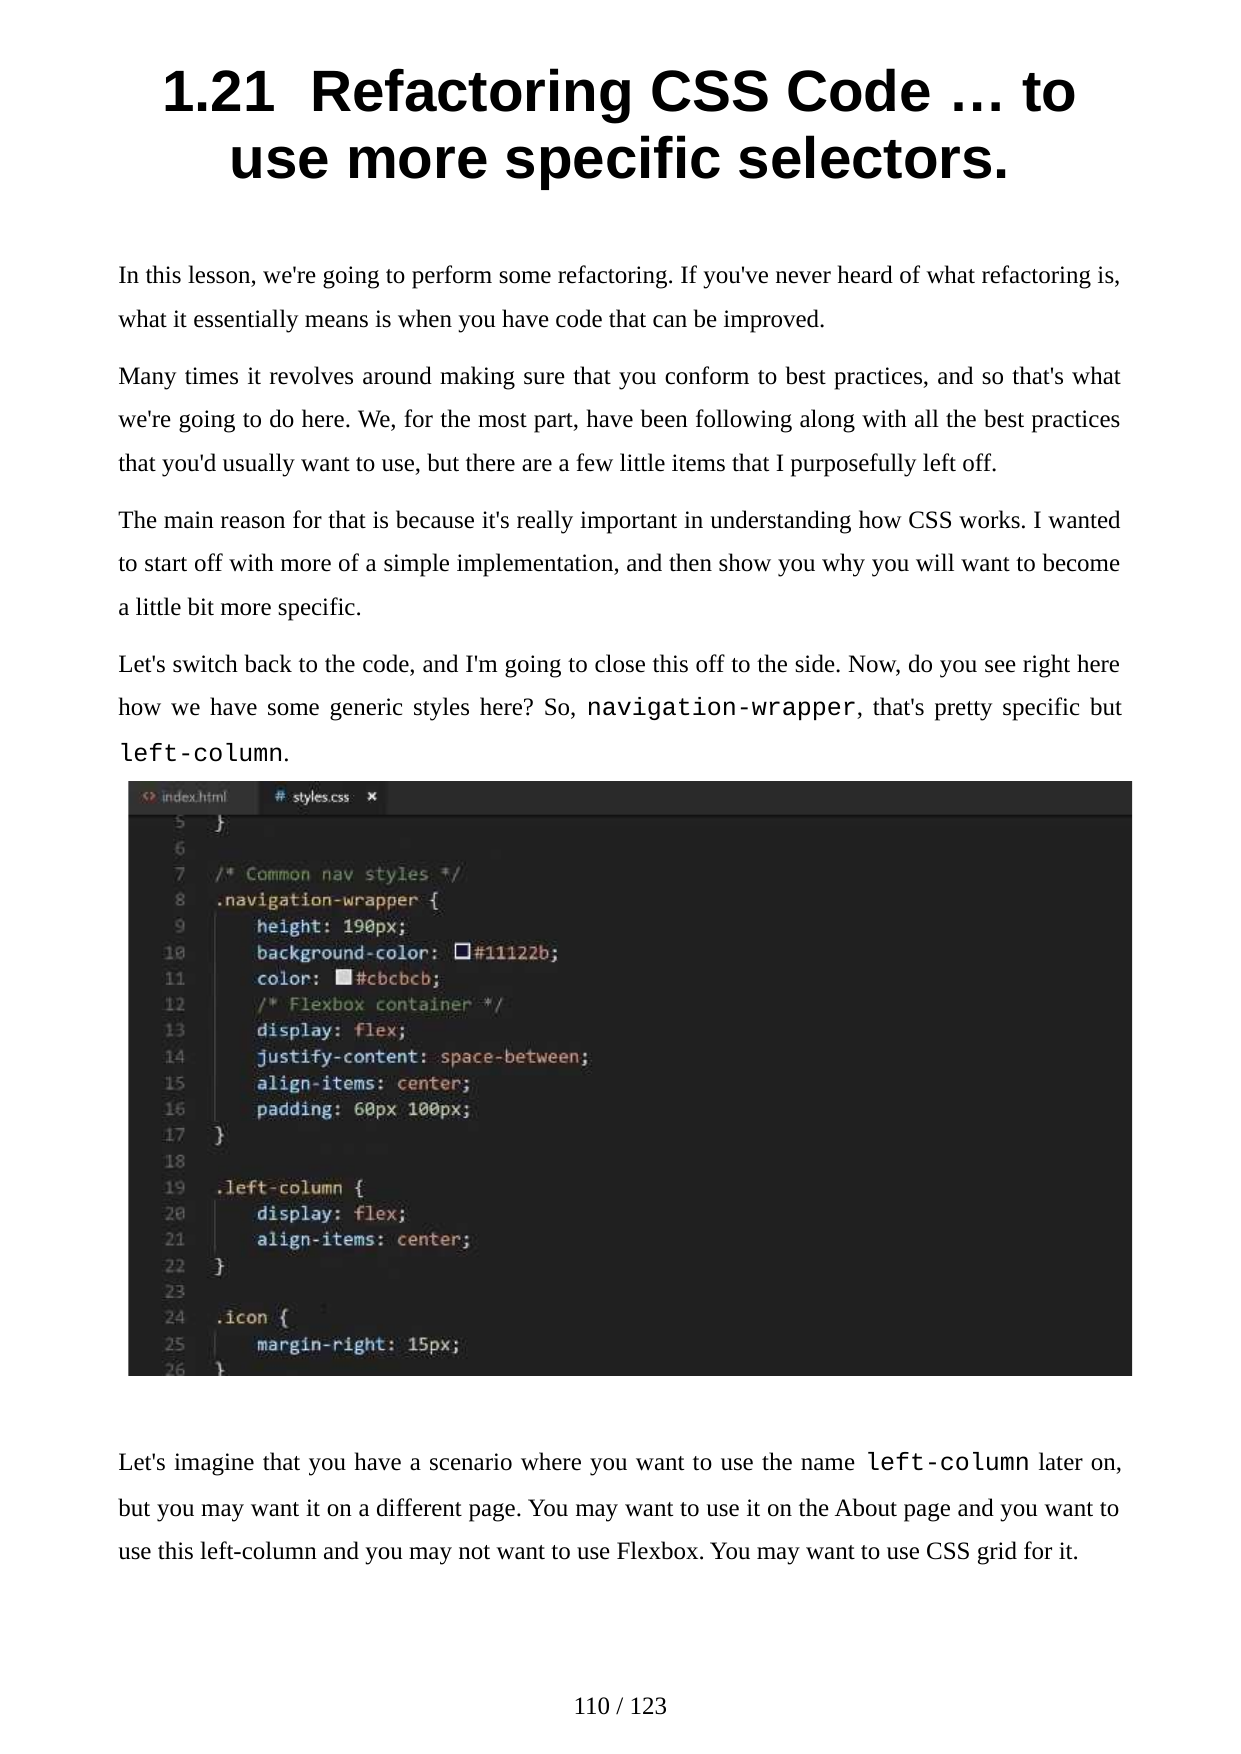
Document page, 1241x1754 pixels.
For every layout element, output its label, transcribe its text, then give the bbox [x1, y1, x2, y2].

picture [128, 781, 1133, 1376]
text Many times it revolves around making sure that you conform to best practices, and so that's what we're going to do here. We, for the most part, have been following along with all the best practices that you'd usually want to use, but there are a few little items that I purposefully left off. [118, 361, 1122, 476]
text In this lesson, we're going to perform some refactoring. If you've never heard of what refactoring is, what it essentially means is when you have code that can be improved. [118, 261, 1122, 332]
text Let's switch back to the code, and I'm going to close this off to the side. Now, do you see right here how we have some generic styles here? So, navigation-wrapper, that's pretty specific but left-column. [118, 649, 1122, 768]
text The main reason for that is because it's really important in understanding how CSS works. I wanted to start off with more of a simple implementation, and then show you why you will want to become a little bit more specific. [118, 505, 1122, 620]
text Let's imagine that you have a scenario where you want to use the name left-column later on, but you may want it on a different page. You may want to use it on the About page and you want to use this left-column and you may not want to use Flexbox. You may want to use CSS grid for it. [118, 1447, 1122, 1564]
title 1.21 Refactoring CSS Code … to use more specific selectors. [118, 56, 1122, 190]
